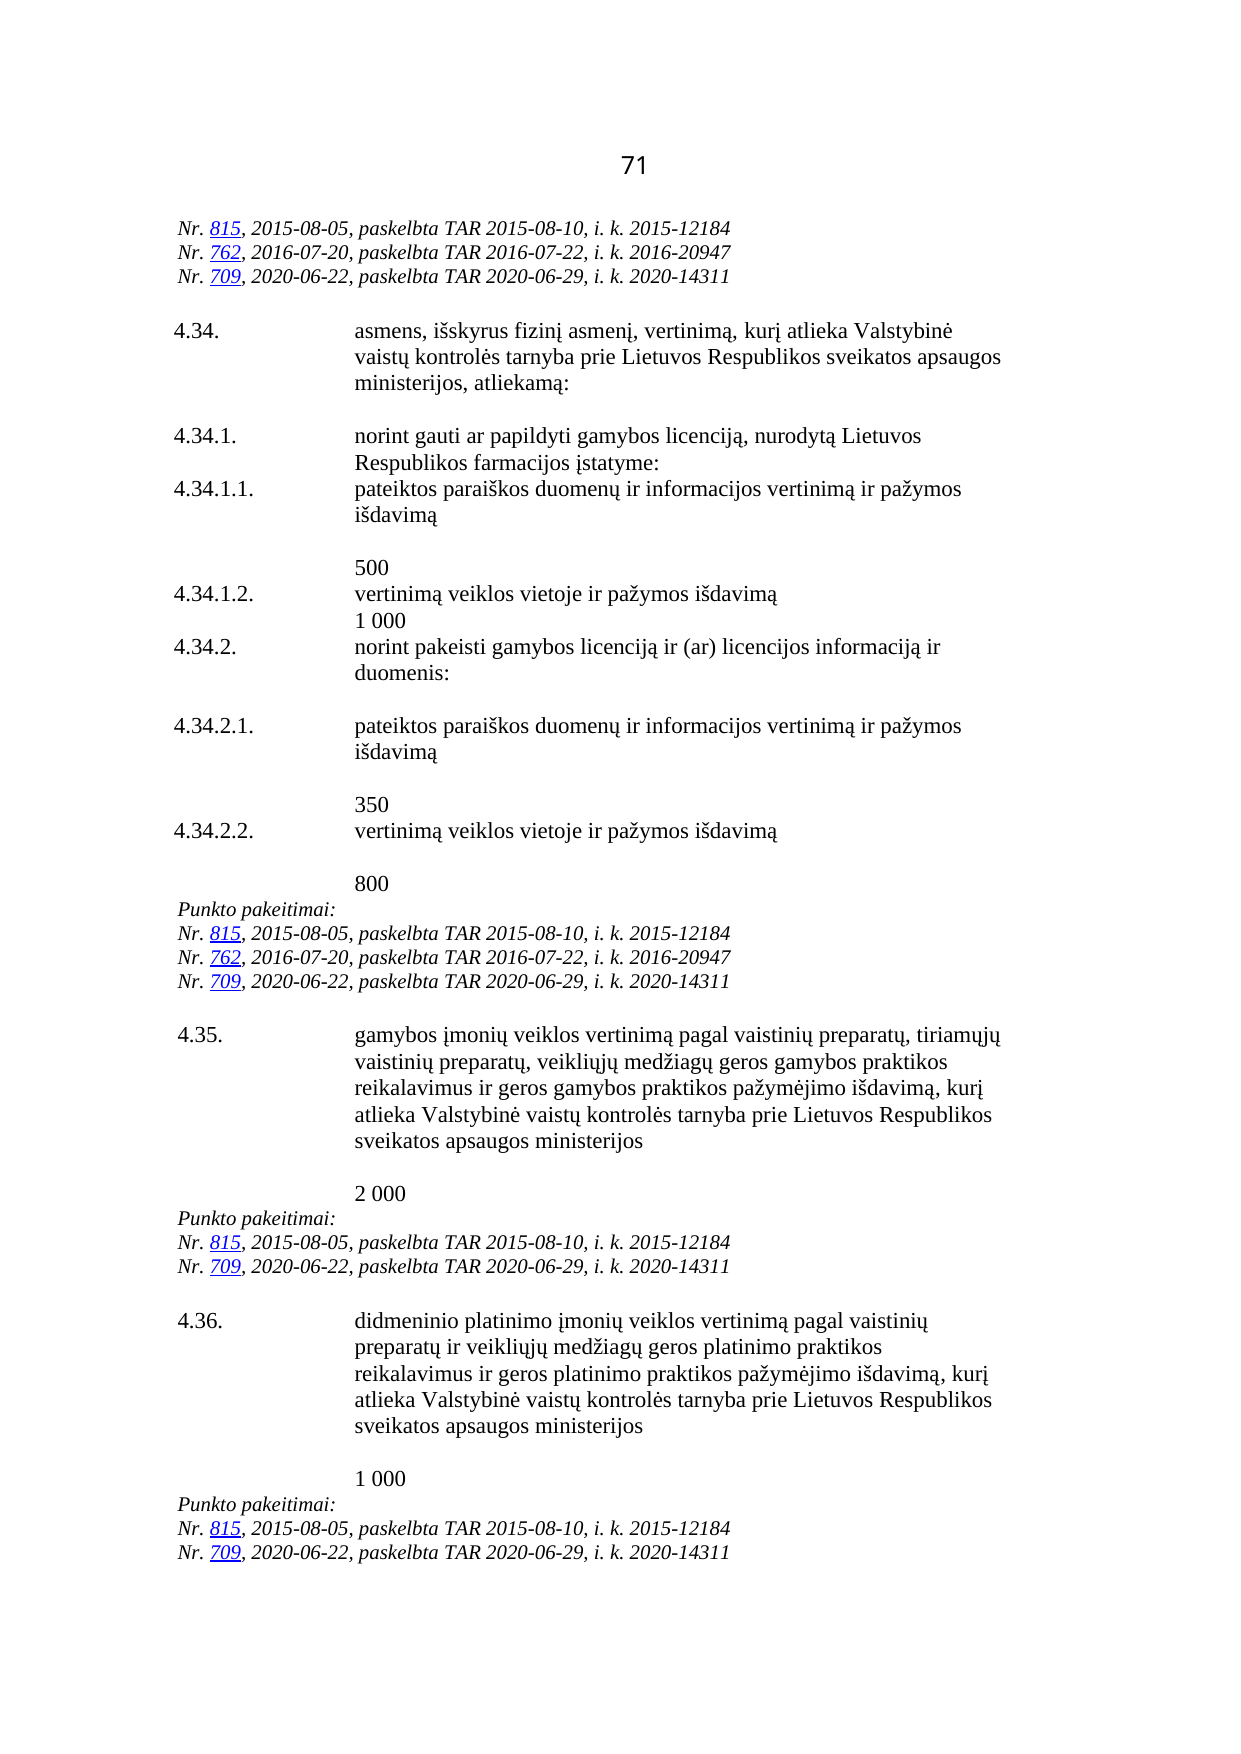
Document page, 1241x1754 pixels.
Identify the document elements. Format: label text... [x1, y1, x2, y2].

text 4.34.2.2. vertinimą veiklos vietoje ir pažymos išdavimą 800 [174, 817, 1004, 897]
text Nr. 709, 2020-06-22, paskelbta TAR 2020-06-29, i. k. 2020-14311 [177, 969, 1092, 993]
text Nr. 709, 2020-06-22, paskelbta TAR 2020-06-29, i. k. 2020-14311 [177, 264, 1092, 288]
text Nr. 815, 2015-08-05, paskelbta TAR 2015-08-10, i. k. 2015-12184 [177, 216, 1092, 240]
text 4.36. didmeninio platinimo įmonių veiklos vertinimą pagal vaistinių preparatų ir veikliųjų medžiagų geros platinimo praktikos reikalavimus ir geros platinimo praktikos pažymėjimo išdavimą, kurį atlieka Valstybinė vaistų kontrolės tarnyba prie Lietuvos Respublikos sveikatos apsaugos ministerijos 1 000 [177, 1307, 1004, 1491]
text Nr. 815, 2015-08-05, paskelbta TAR 2015-08-10, i. k. 2015-12184 [177, 1230, 1092, 1254]
text Punkto pakeitimai: [177, 1206, 1092, 1230]
text Nr. 709, 2020-06-22, paskelbta TAR 2020-06-29, i. k. 2020-14311 [177, 1539, 1092, 1564]
text Punkto pakeitimai: [177, 1491, 1092, 1516]
text Nr. 815, 2015-08-05, paskelbta TAR 2015-08-10, i. k. 2015-12184 [177, 1516, 1092, 1539]
text Nr. 762, 2016-07-20, paskelbta TAR 2016-07-22, i. k. 2016-20947 [177, 945, 1092, 969]
text Nr. 762, 2016-07-20, paskelbta TAR 2016-07-22, i. k. 2016-20947 [177, 240, 1092, 264]
text 4.34.1. norint gauti ar papildyti gamybos licenciją, nurodytą Lietuvos Respublikos farmacijos įstatyme: [174, 422, 1004, 475]
text Nr. 815, 2015-08-05, paskelbta TAR 2015-08-10, i. k. 2015-12184 [177, 921, 1092, 945]
text Punkto pakeitimai: [177, 897, 1092, 921]
text 4.34.1.1. pateiktos paraiškos duomenų ir informacijos vertinimą ir pažymos išdavimą 500 [174, 475, 1004, 580]
text 4.34.2.1. pateiktos paraiškos duomenų ir informacijos vertinimą ir pažymos išdavimą 350 [174, 712, 1004, 817]
text Nr. 709, 2020-06-22, paskelbta TAR 2020-06-29, i. k. 2020-14311 [177, 1254, 1092, 1278]
text 4.35. gamybos įmonių veiklos vertinimą pagal vaistinių preparatų, tiriamųjų vaistinių preparatų, veikliųjų medžiagų geros gamybos praktikos reikalavimus ir geros gamybos praktikos pažymėjimo išdavimą, kurį atlieka Valstybinė vaistų kontrolės tarnyba prie Lietuvos Respublikos sveikatos apsaugos ministerijos 2 000 [177, 1022, 1004, 1206]
text 4.34.2. norint pakeisti gamybos licenciją ir (ar) licencijos informaciją ir duomenis: [174, 633, 1004, 712]
text 4.34.1.2. vertinimą veiklos vietoje ir pažymos išdavimą 1 000 [174, 580, 1004, 633]
text 4.34. asmens, išskyrus fizinį asmenį, vertinimą, kurį atlieka Valstybinė vaistų kontrolės tarnyba prie Lietuvos Respublikos sveikatos apsaugos ministerijos, atliekamą: [174, 317, 1004, 422]
